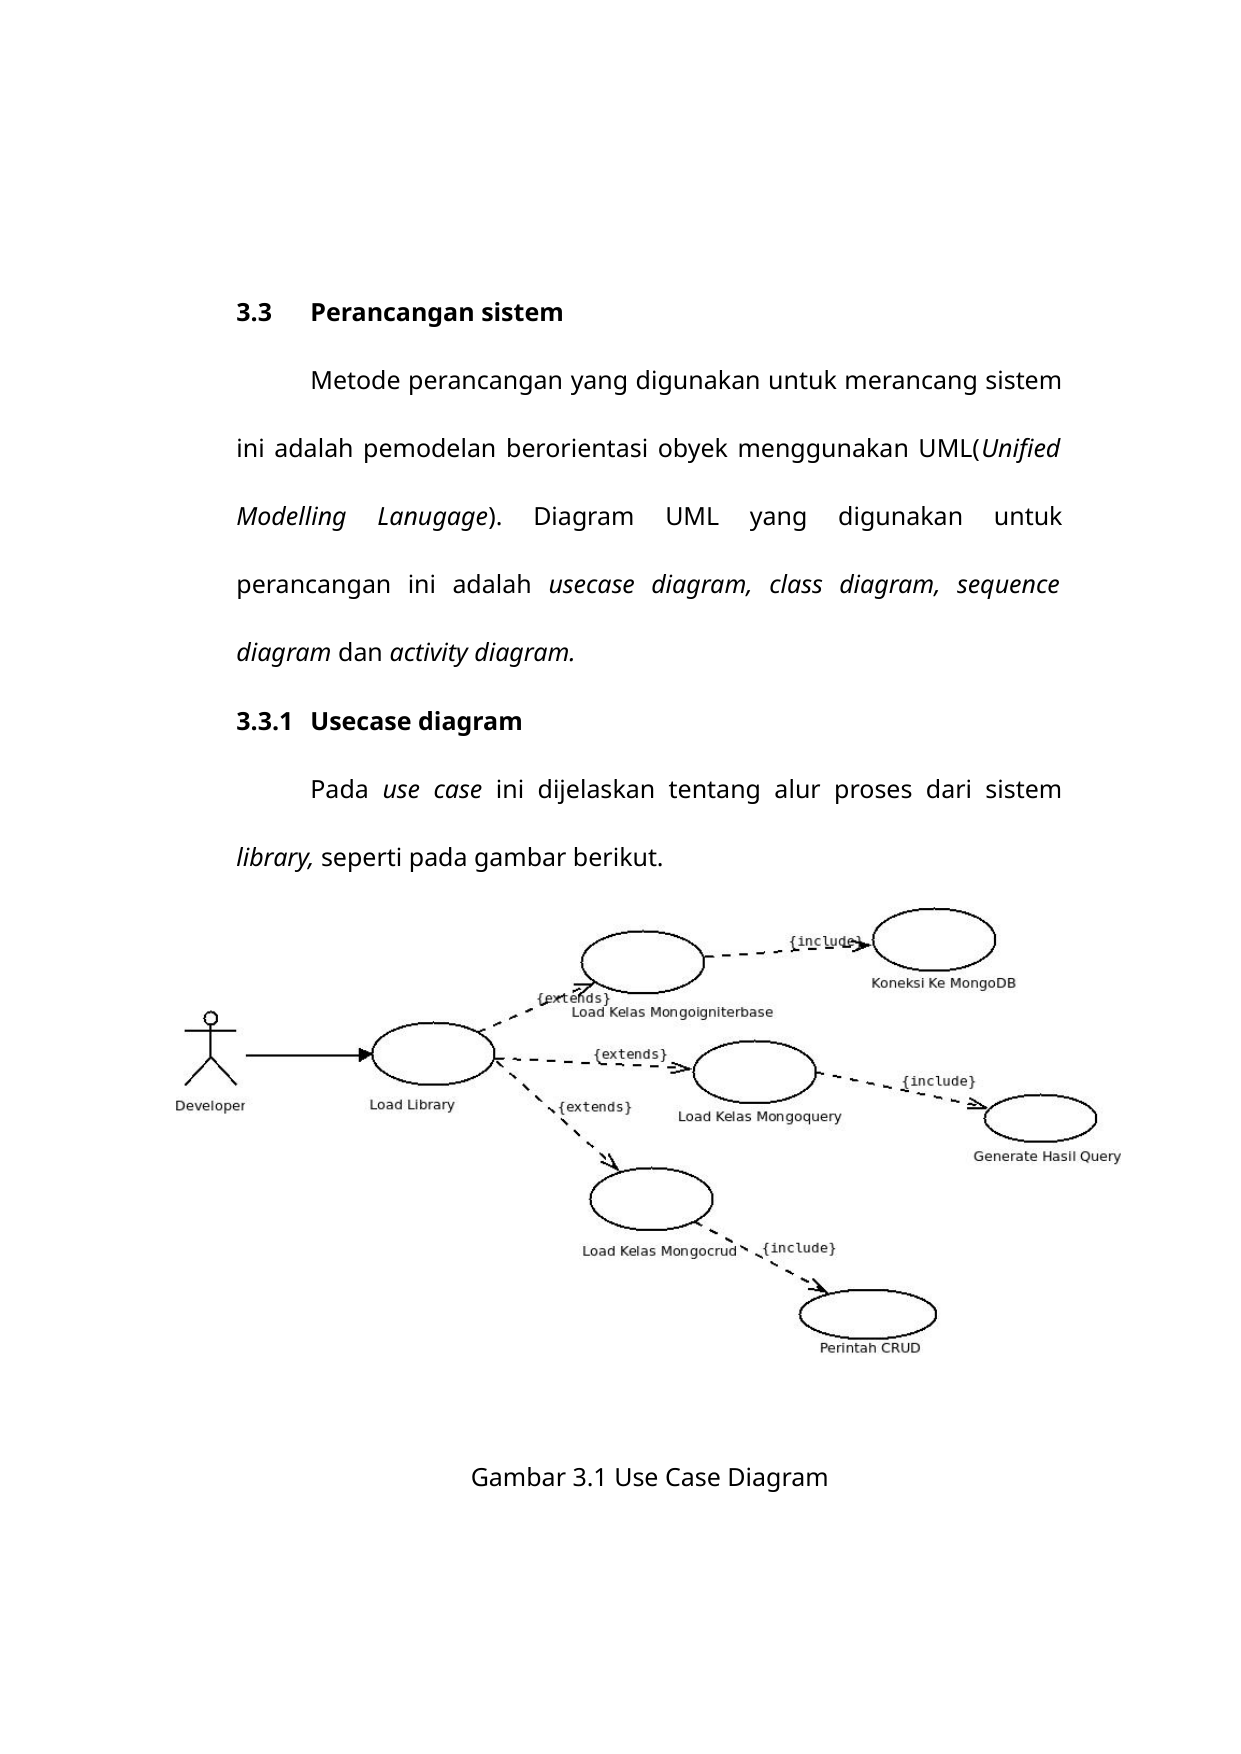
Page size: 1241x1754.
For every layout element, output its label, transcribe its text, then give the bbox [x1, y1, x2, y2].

text Pada use case ini dijelaskan tentang alur proses dari sistem library, seperti pada gambar berikut. [236, 771, 1063, 873]
picture [175, 907, 1124, 1358]
text Metode perancangan yang digunakan untuk merancang sistem ini adalah pemodelan berorientasi obyek menggunakan UML(Unified Modelling Lanugage). Diagram UML yang digunakan untuk perancangan ini adalah usecase diagram, class diagram, sequence diagram dan activity diagram. [236, 363, 1063, 669]
text 3.3 Perancangan sistem [236, 294, 1063, 328]
text Gambar 3.1 Use Case Diagram [236, 1459, 1063, 1493]
text 3.3.1 Usecase diagram [236, 703, 1063, 737]
